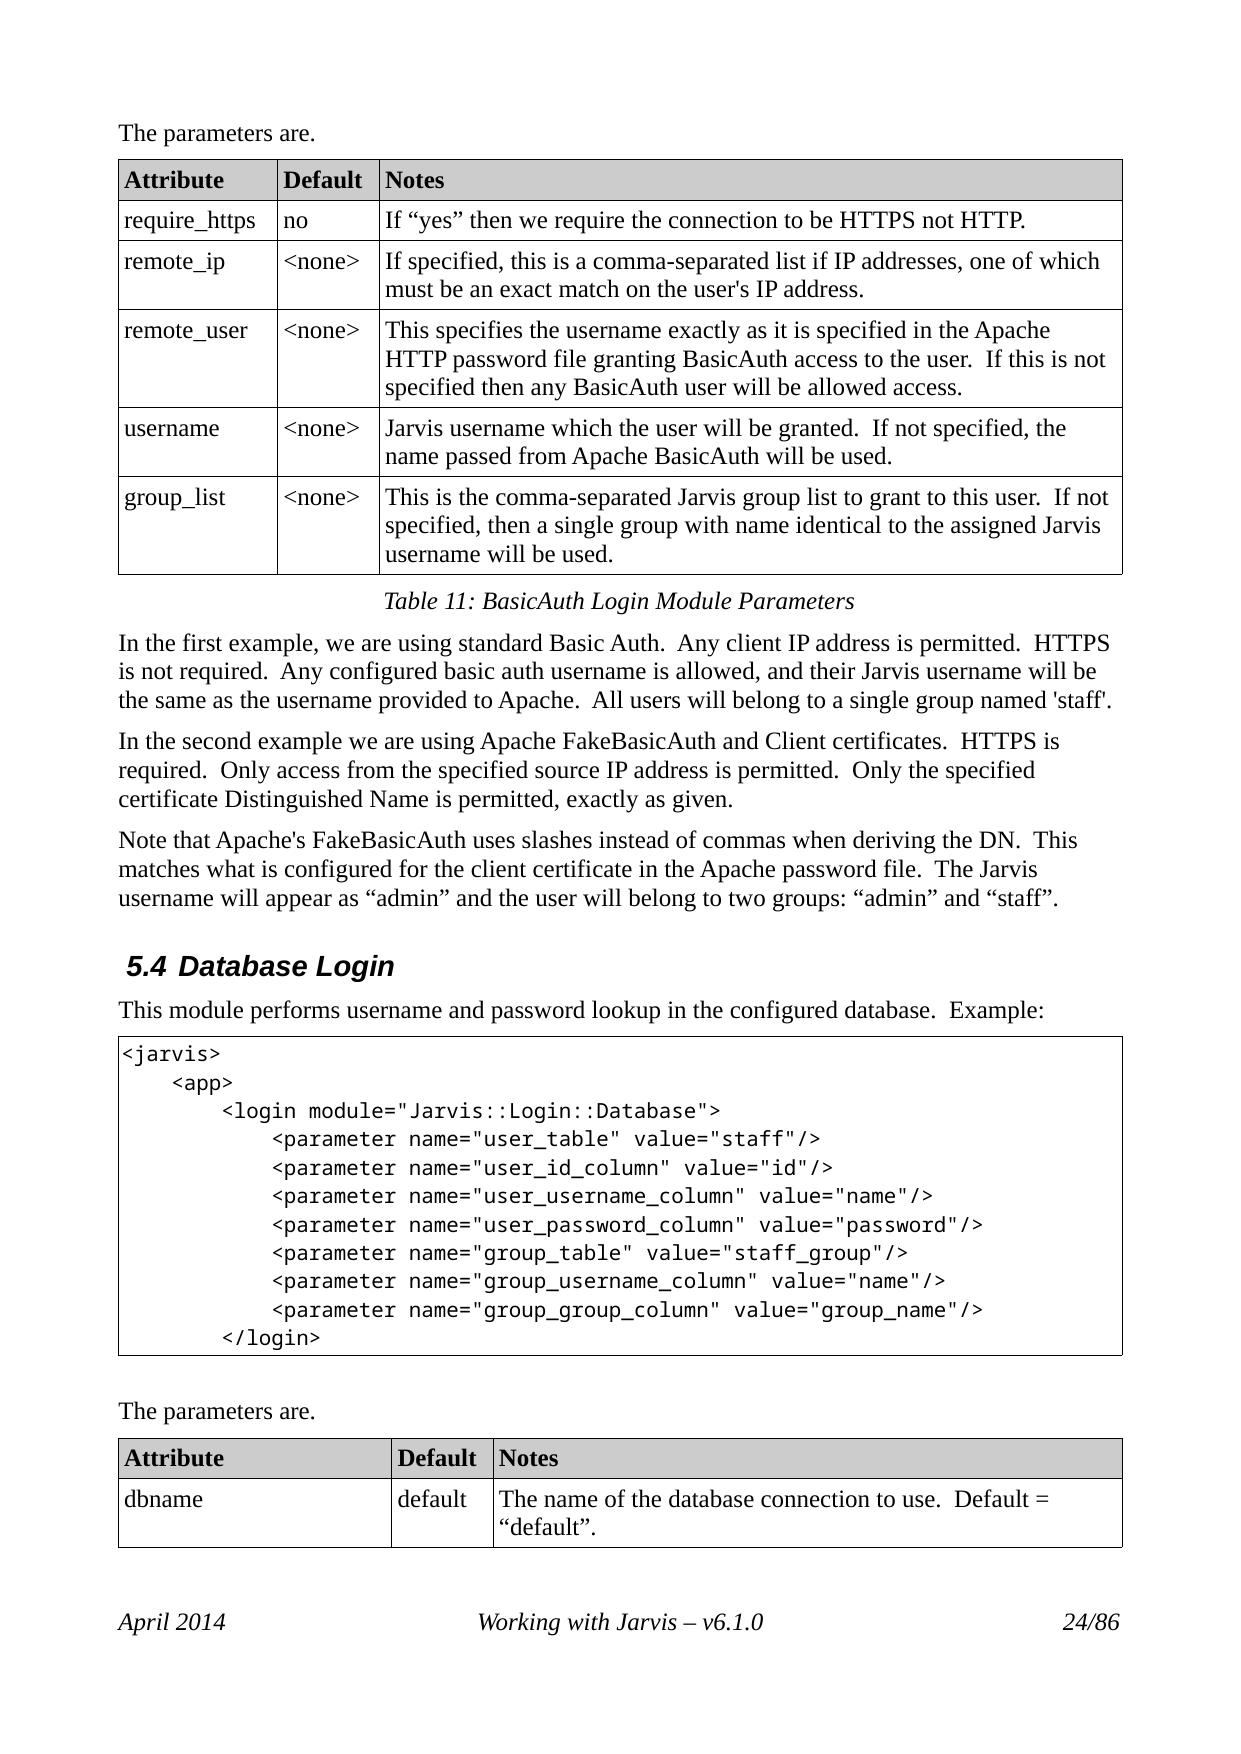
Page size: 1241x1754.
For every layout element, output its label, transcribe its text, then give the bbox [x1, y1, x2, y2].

table_cell remote_user [119, 310, 277, 407]
text Table 11: BasicAuth Login Module Parameters [118, 586, 1122, 615]
table_cell group_list [119, 477, 277, 574]
table_cell The name of the database connection to use. Default = “default”. [494, 1479, 1122, 1547]
table_cell require_https [119, 201, 277, 240]
table_cell Jarvis username which the user will be granted. If not specified, the name passed from Apache BasicAuth will be used. [380, 408, 1122, 476]
text <parameter name="user_id_column" value="id"/> [119, 1150, 1122, 1178]
text </login> [119, 1321, 1122, 1355]
text <parameter name="group_table" value="staff_group"/> [119, 1235, 1122, 1264]
text <app> [119, 1064, 1122, 1093]
text <parameter name="user_table" value="staff"/> [119, 1121, 1122, 1150]
table_header Notes [380, 160, 1122, 200]
text In the first example, we are using standard Basic Auth. Any client IP address is permitted. HTTPS is not required. Any configured basic auth username is allowed, and their Jarvis username will be the same as the username provided to Apache. All users will belong to a single group named 'staff'. [118, 628, 1122, 714]
table_cell <none> [278, 310, 379, 407]
table_cell <none> [278, 477, 379, 574]
text The parameters are. [118, 118, 1122, 147]
subtitle Database Login [118, 949, 1122, 982]
table_cell <none> [278, 408, 379, 476]
table_cell <none> [278, 241, 379, 309]
table_cell If “yes” then we require the connection to be HTTPS not HTTP. [380, 201, 1122, 240]
text Note that Apache's FakeBasicAuth uses slashes instead of commas when deriving the DN. This matches what is configured for the client certificate in the Apache password file. The Jarvis username will appear as “admin” and the user will belong to two groups: “admin” and “staff”. [118, 825, 1122, 911]
table_cell no [278, 201, 379, 240]
text <login module="Jarvis::Login::Database"> [119, 1093, 1122, 1121]
text In the second example we are using Apache FakeBasicAuth and Client certificates. HTTPS is required. Only access from the specified source IP address is permitted. Only the specified certificate Distinguished Name is permitted, exactly as given. [118, 726, 1122, 813]
text <parameter name="group_username_column" value="name"/> [119, 1264, 1122, 1292]
table_cell default [392, 1479, 493, 1547]
text The parameters are. [118, 1396, 1122, 1425]
table_cell If specified, this is a comma-separated list if IP addresses, one of which must be an exact match on the user's IP address. [380, 241, 1122, 309]
table_header Attribute [119, 160, 277, 200]
table_cell dbname [119, 1479, 391, 1547]
text <parameter name="group_group_column" value="group_name"/> [119, 1292, 1122, 1321]
table_cell This specifies the username exactly as it is specified in the Apache HTTP password file granting BasicAuth access to the user. If this is not specified then any BasicAuth user will be allowed access. [380, 310, 1122, 407]
table_header Attribute [119, 1439, 391, 1478]
text <parameter name="user_username_column" value="name"/> [119, 1178, 1122, 1207]
table_cell This is the comma-separated Jarvis group list to grant to this user. If not specified, then a single group with name identical to the assigned Jarvis username will be used. [380, 477, 1122, 574]
table_header Default [392, 1439, 493, 1478]
table_header Default [278, 160, 379, 200]
table_cell username [119, 408, 277, 476]
text This module performs username and password lookup in the configured database. Example: [118, 995, 1122, 1024]
text <jarvis> [119, 1037, 1122, 1064]
text <parameter name="user_password_column" value="password"/> [119, 1207, 1122, 1235]
table_cell remote_ip [119, 241, 277, 309]
table_header Notes [494, 1439, 1122, 1478]
